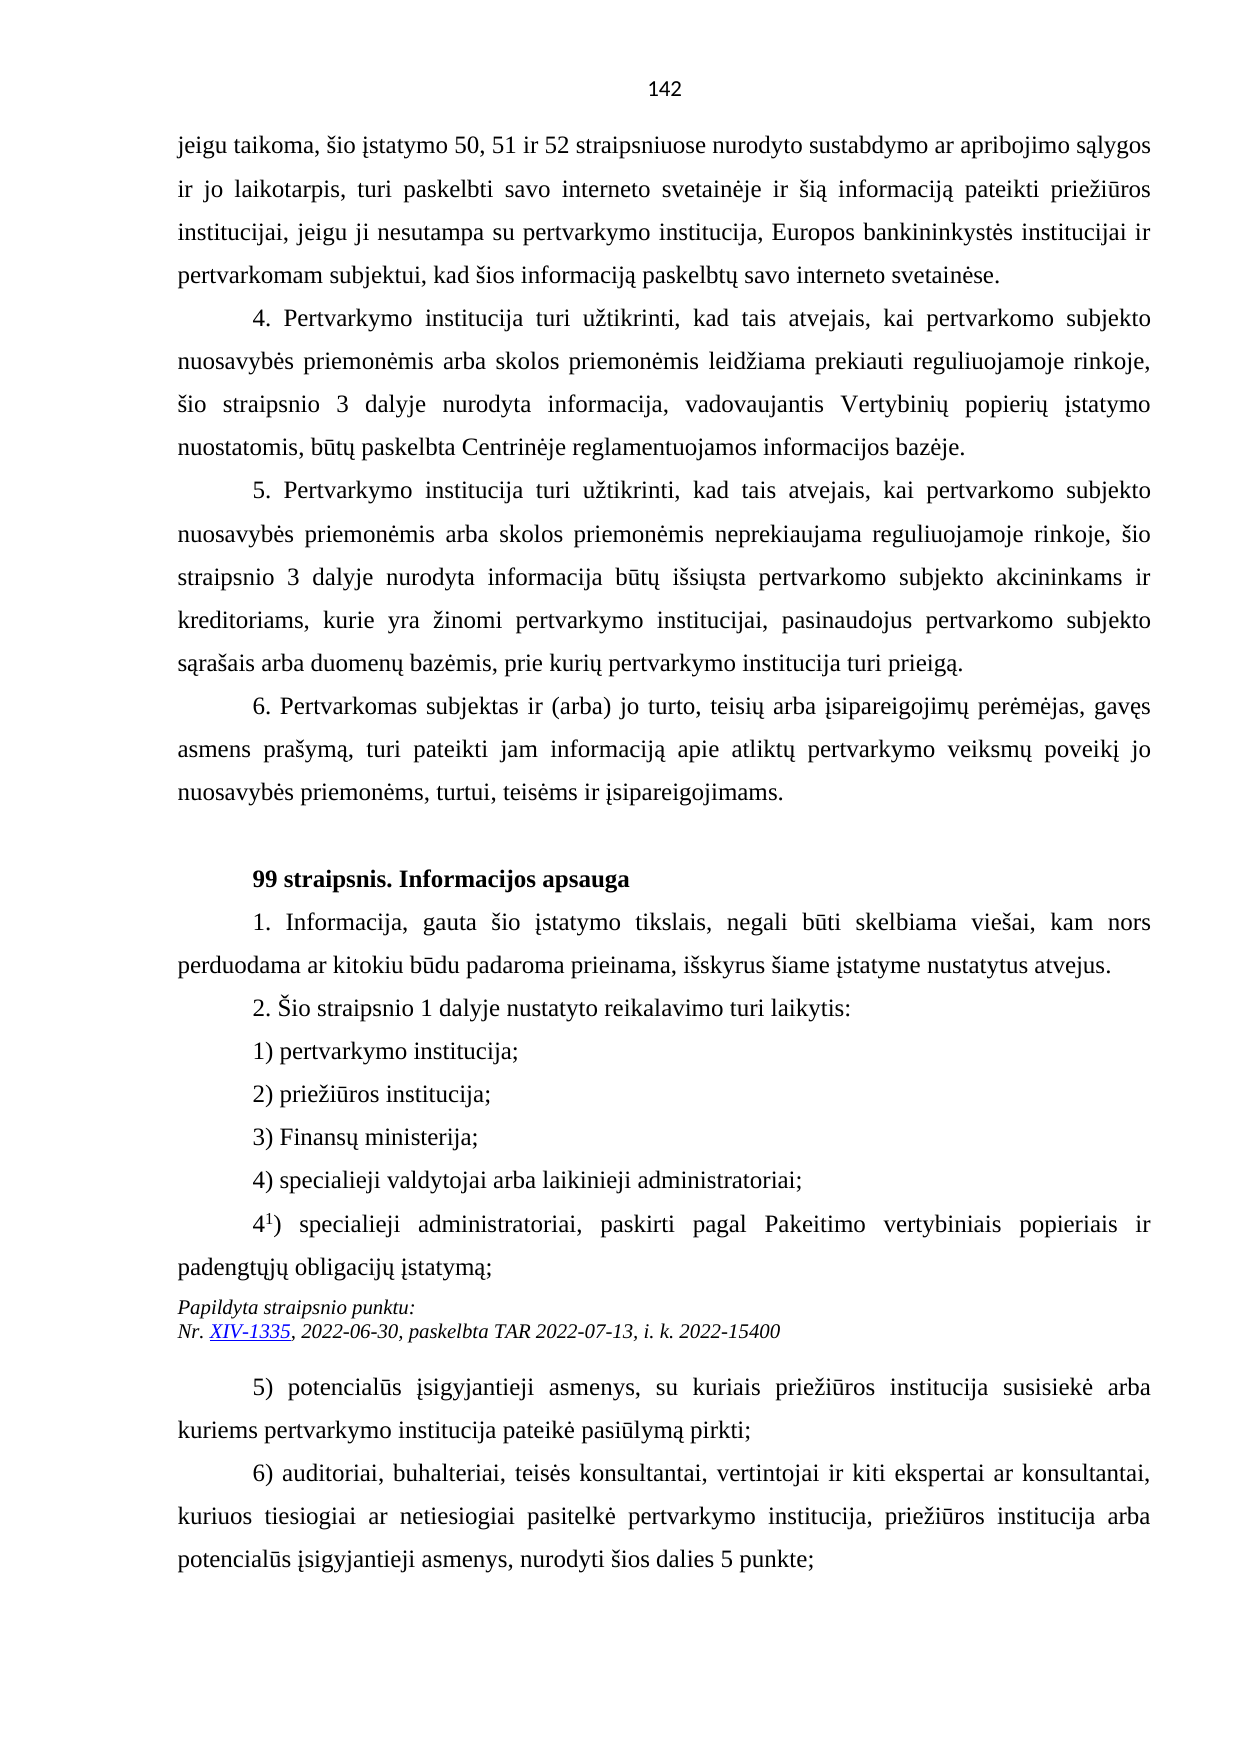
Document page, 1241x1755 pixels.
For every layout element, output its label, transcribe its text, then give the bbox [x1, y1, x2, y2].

text 1) pertvarkymo institucija; [177, 1036, 1152, 1065]
text 2. Šio straipsnio 1 dalyje nustatyto reikalavimo turi laikytis: [177, 993, 1152, 1022]
text 2) priežiūros institucija; [177, 1079, 1152, 1108]
text jeigu taikoma, šio įstatymo 50, 51 ir 52 straipsniuose nurodyto sustabdymo ar apribojimo sąlygos ir jo laikotarpis, turi paskelbti savo interneto svetainėje ir šią informaciją pateikti priežiūros institucijai, jeigu ji nesutampa su pertvarkymo institucija, Europos bankininkystės institucijai ir pertvarkomam subjektui, kad šios informaciją paskelbtų savo interneto svetainėse. [177, 131, 1152, 289]
text 5. Pertvarkymo institucija turi užtikrinti, kad tais atvejais, kai pertvarkomo subjekto nuosavybės priemonėmis arba skolos priemonėmis neprekiaujama reguliuojamoje rinkoje, šio straipsnio 3 dalyje nurodyta informacija būtų išsiųsta pertvarkomo subjekto akcininkams ir kreditoriams, kurie yra žinomi pertvarkymo institucijai, pasinaudojus pertvarkomo subjekto sąrašais arba duomenų bazėmis, prie kurių pertvarkymo institucija turi prieigą. [177, 476, 1152, 677]
text 1. Informacija, gauta šio įstatymo tikslais, negali būti skelbiama viešai, kam nors perduodama ar kitokiu būdu padaroma prieinama, išskyrus šiame įstatyme nustatytus atvejus. [177, 907, 1152, 979]
text 41) specialieji administratoriai, paskirti pagal Pakeitimo vertybiniais popieriais ir padengtųjų obligacijų įstatymą; [177, 1209, 1152, 1281]
text 6. Pertvarkomas subjektas ir (arba) jo turto, teisių arba įsipareigojimų perėmėjas, gavęs asmens prašymą, turi pateikti jam informaciją apie atliktų pertvarkymo veiksmų poveikį jo nuosavybės priemonėms, turtui, teisėms ir įsipareigojimams. [177, 691, 1152, 806]
text Nr. XIV-1335, 2022-06-30, paskelbta TAR 2022-07-13, i. k. 2022-15400 [177, 1319, 1152, 1343]
text 6) auditoriai, buhalteriai, teisės konsultantai, vertintojai ir kiti ekspertai ar konsultantai, kuriuos tiesiogiai ar netiesiogiai pasitelkė pertvarkymo institucija, priežiūros institucija arba potencialūs įsigyjantieji asmenys, nurodyti šios dalies 5 punkte; [177, 1458, 1152, 1573]
text 4) specialieji valdytojai arba laikinieji administratoriai; [177, 1166, 1152, 1194]
text 3) Finansų ministerija; [177, 1122, 1152, 1151]
text 99 straipsnis. Informacijos apsauga [177, 864, 1152, 892]
text 4. Pertvarkymo institucija turi užtikrinti, kad tais atvejais, kai pertvarkomo subjekto nuosavybės priemonėmis arba skolos priemonėmis leidžiama prekiauti reguliuojamoje rinkoje, šio straipsnio 3 dalyje nurodyta informacija, vadovaujantis Vertybinių popierių įstatymo nuostatomis, būtų paskelbta Centrinėje reglamentuojamos informacijos bazėje. [177, 303, 1152, 461]
text 5) potencialūs įsigyjantieji asmenys, su kuriais priežiūros institucija susisiekė arba kuriems pertvarkymo institucija pateikė pasiūlymą pirkti; [177, 1372, 1152, 1444]
text Papildyta straipsnio punktu: [177, 1295, 1152, 1319]
